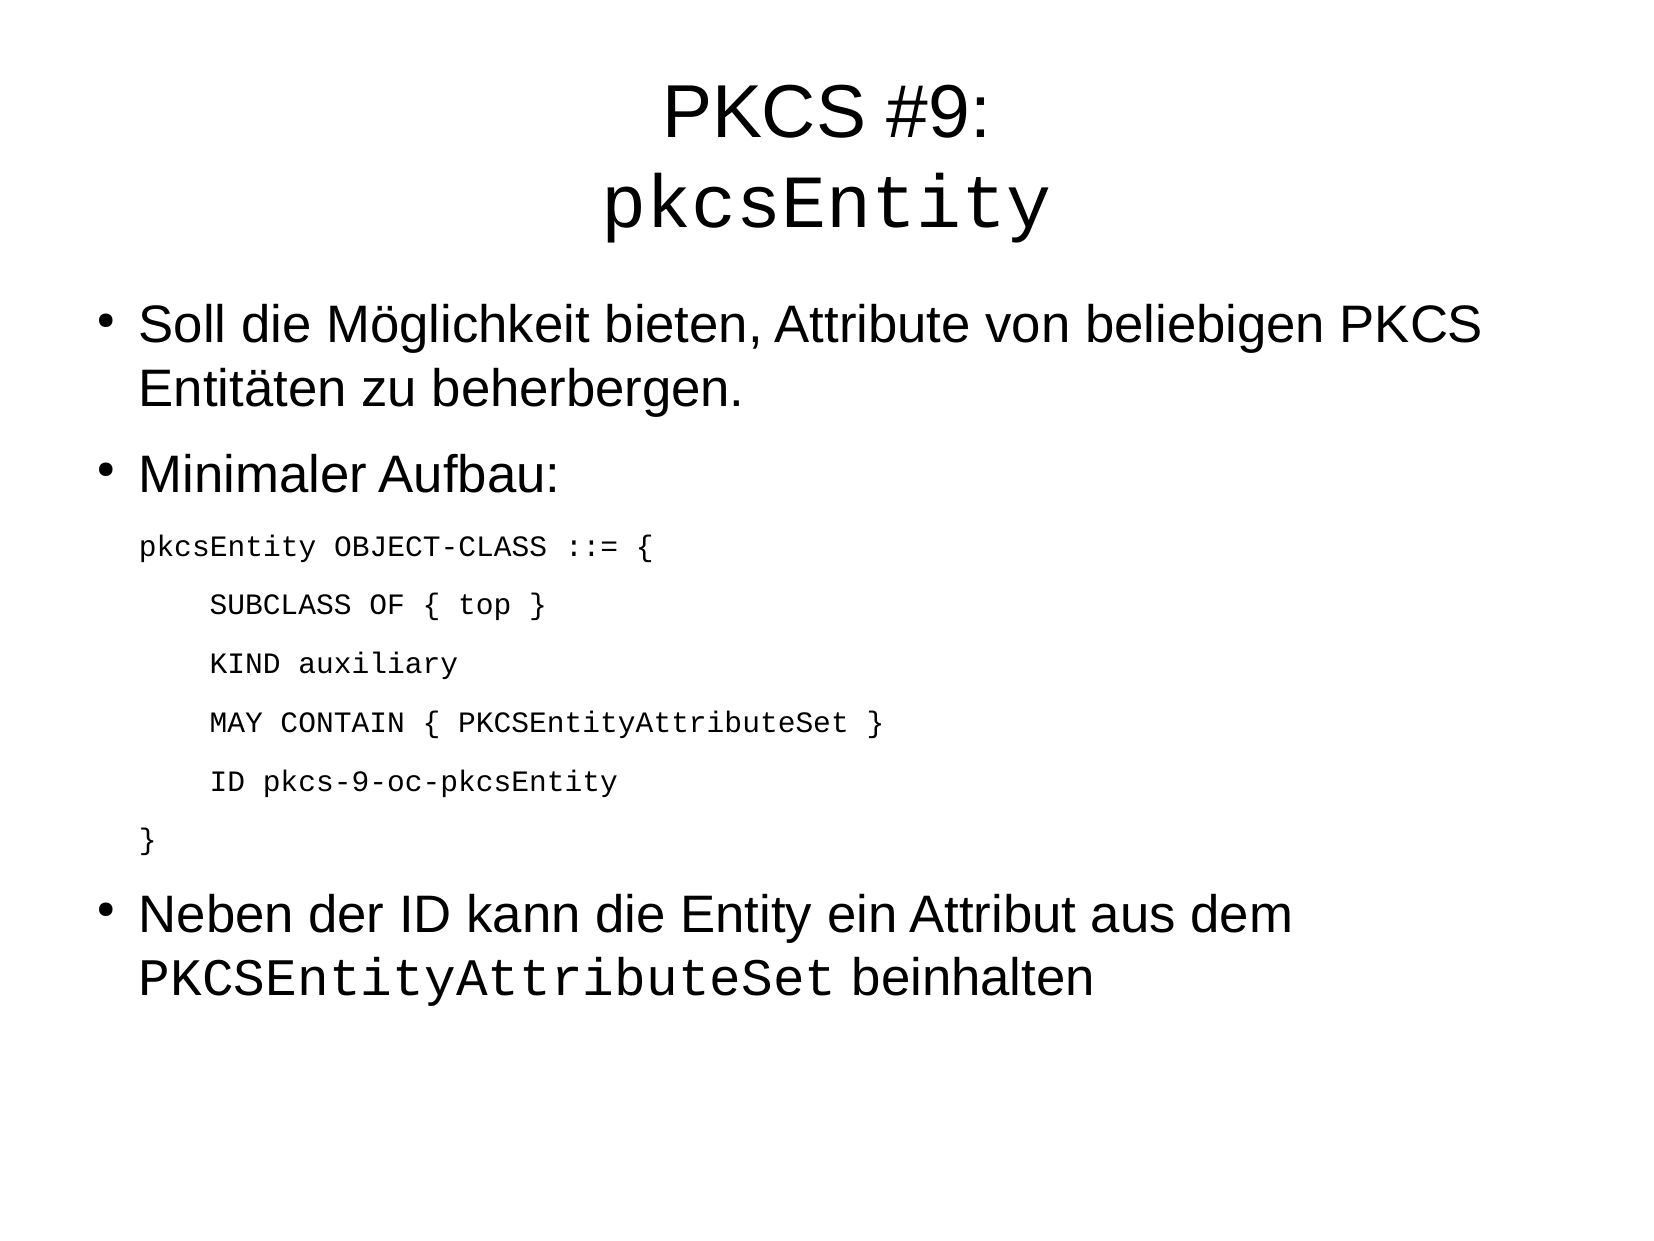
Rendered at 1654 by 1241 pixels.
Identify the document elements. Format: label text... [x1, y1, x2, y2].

list Soll die Möglichkeit bieten, Attribute von beliebigen PKCS Entitäten zu beherbergen. Minimaler Aufbau: pkcsEntity OBJECT-CLASS ::= { SUBCLASS OF { top } KIND auxiliary MAY CONTAIN { PKCSEntityAttributeSet } ID pkcs-9-oc-pkcsEntity } Neben der ID kann die Entity ein Attribut aus dem PKCSEntityAttributeSet beinhalten [82, 290, 1571, 1010]
title PKCS #9: pkcsEntity [82, 62, 1571, 243]
